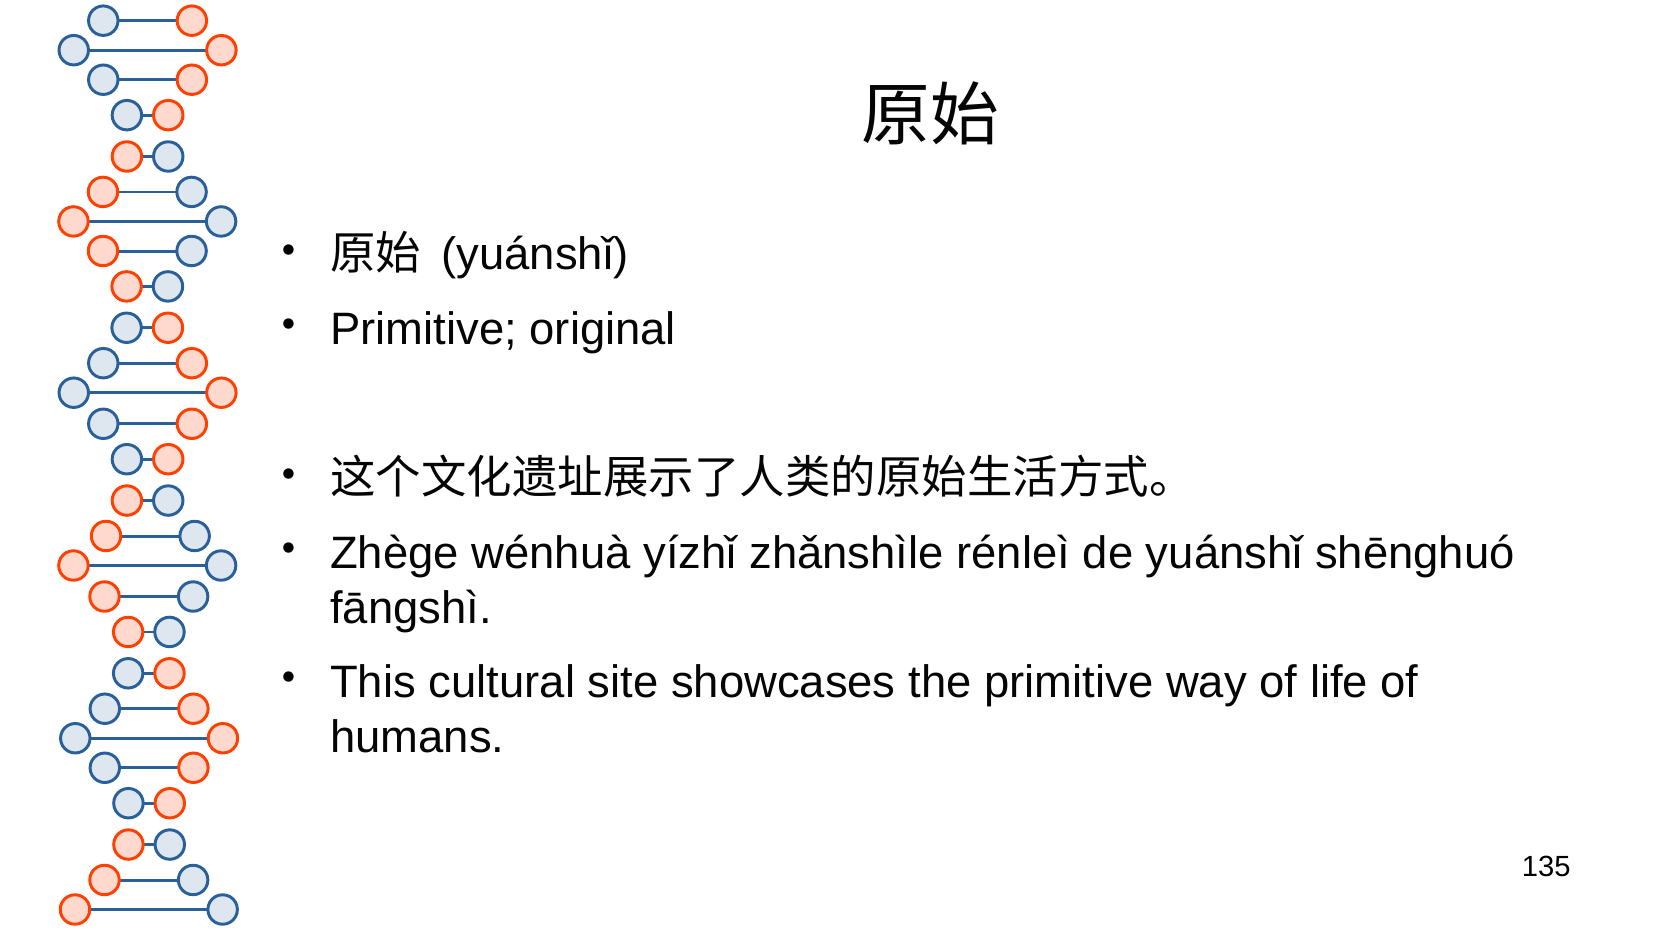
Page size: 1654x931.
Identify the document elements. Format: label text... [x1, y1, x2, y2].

title 原始 [265, 35, 1595, 189]
list 原始 (yuánshǐ) Primitive; original 这个文化遗址展示了人类的原始生活方式。 Zhège wénhuà yízhǐ zhǎnshìle rénleì de yuánshǐ shēnghuó fāngshì. This cultural site showcases the primitive way of life of humans. [265, 224, 1595, 764]
